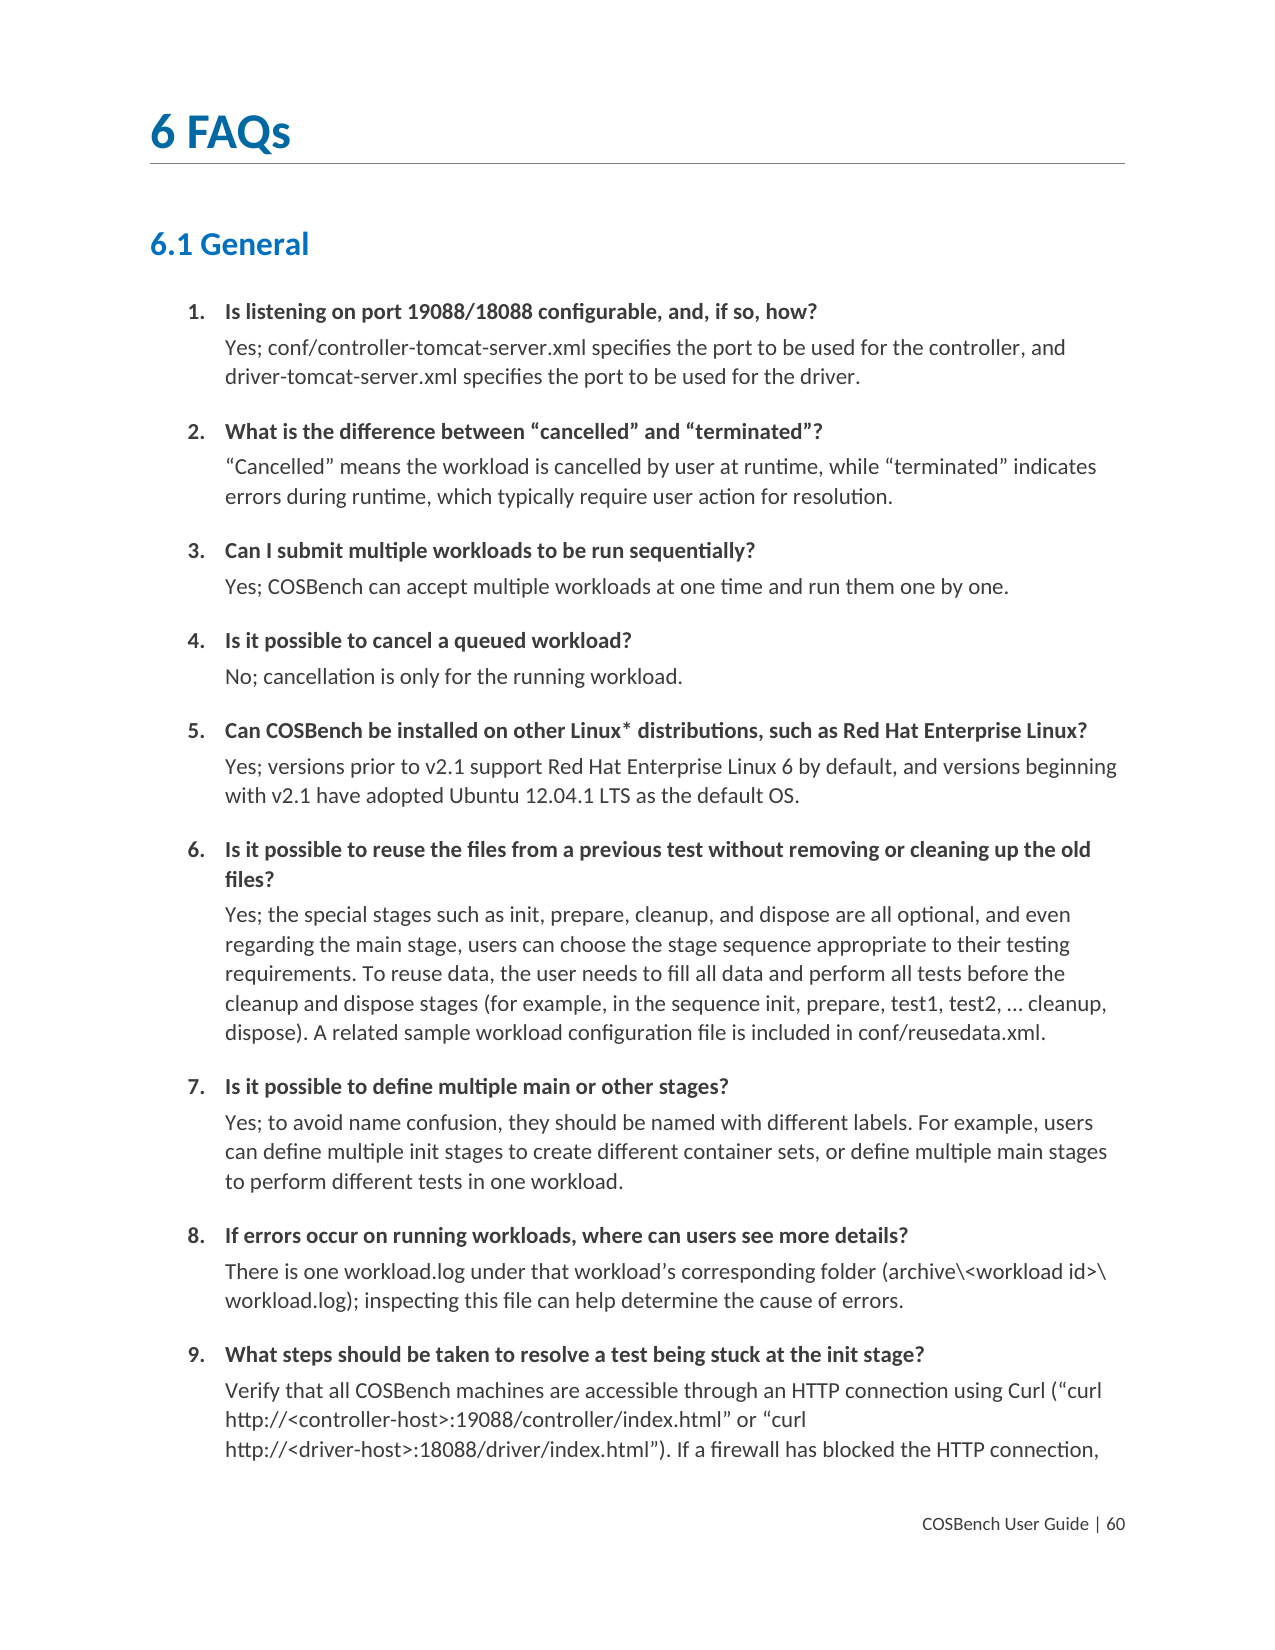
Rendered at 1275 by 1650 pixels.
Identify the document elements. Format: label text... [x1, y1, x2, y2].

text No; cancellation is only for the running workload. [225, 662, 1125, 690]
list What is the difference between “cancelled” and “terminated”? [187, 417, 1125, 445]
list Can COSBench be installed on other Linux* distributions, such as Red Hat Enterprise Linux? [187, 716, 1125, 744]
text Verify that all COSBench machines are accessible through an HTTP connection using Curl (“curl http://<controller-host>:19088/controller/index.html” or “curl http://<driver-host>:18088/driver/index.html”). If a firewall has blocked the HTTP connection, [225, 1376, 1125, 1463]
subtitle FAQs [150, 100, 1125, 163]
list If errors occur on running workloads, where can users see more details? [187, 1221, 1125, 1249]
list Is it possible to reuse the files from a previous test without removing or cleaning up the old files? [187, 836, 1125, 893]
list What steps should be taken to resolve a test being stuck at the init stage? [187, 1341, 1125, 1368]
text Yes; versions prior to v2.1 support Red Hat Enterprise Linux 6 by default, and versions beginning with v2.1 have adopted Ubuntu 12.04.1 LTS as the default OS. [225, 752, 1125, 809]
text “Cancelled” means the workload is cancelled by user at runtime, while “terminated” indicates errors during runtime, which typically require user action for resolution. [225, 452, 1125, 510]
text There is one workload.log under that workload’s corresponding folder (archive\<workload id>\workload.log); inspecting this file can help determine the cause of errors. [225, 1257, 1125, 1314]
text Yes; the special stages such as init, prepare, cleanup, and dispose are all optional, and even regarding the main stage, users can choose the stage sequence appropriate to their testing requirements. To reuse data, the user needs to fill all data and perform all tests before the cleanup and dispose stages (for example, in the sequence init, prepare, test1, test2, … cleanup, dispose). A related sample workload configuration file is included in conf/reusedata.xml. [225, 901, 1125, 1046]
subtitle General [150, 223, 1125, 264]
list Is listening on port 19088/18088 configurable, and, if so, how? [187, 297, 1125, 325]
text Yes; to avoid name confusion, they should be named with different labels. For example, users can define multiple init stages to create different container sets, or define multiple main stages to perform different tests in one workload. [225, 1108, 1125, 1195]
list Is it possible to define multiple main or other stages? [187, 1072, 1125, 1100]
list Can I submit multiple workloads to be run sequentially? [187, 536, 1125, 564]
text Yes; COSBench can accept multiple workloads at one time and run them one by one. [225, 572, 1125, 600]
list Is it possible to cancel a queued workload? [187, 626, 1125, 654]
text Yes; conf/controller-tomcat-server.xml specifies the port to be used for the controller, and driver-tomcat-server.xml specifies the port to be used for the driver. [225, 333, 1125, 390]
